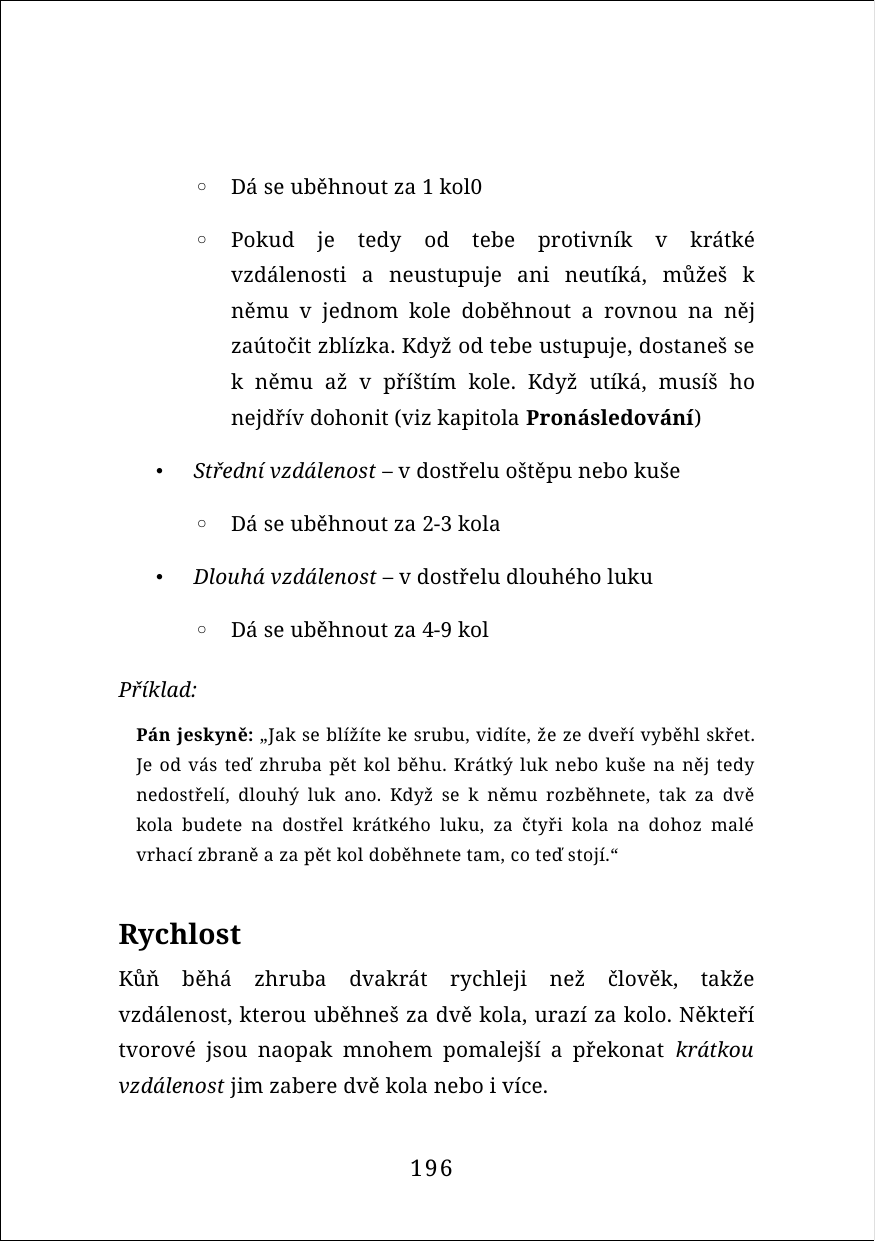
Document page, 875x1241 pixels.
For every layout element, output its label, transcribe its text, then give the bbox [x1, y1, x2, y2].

list Dá se uběhnout za 4-9 kol [193, 616, 756, 644]
list Dlouhá vzdálenost – v dostřelu dlouhého luku [156, 562, 756, 591]
subtitle Rychlost [118, 914, 756, 953]
text Příklad: [118, 675, 756, 703]
list Dá se uběhnout za 1 kol0 [193, 172, 756, 200]
text Kůň běhá zhruba dvakrát rychleji než člověk, takže vzdálenost, kterou uběhneš za dvě kola, urazí za kolo. Někteří tvorové jsou naopak mnohem pomalejší a překonat krátkou vzdálenost jim zabere dvě kola nebo i více. [118, 964, 756, 1099]
text Pán jeskyně: „Jak se blížíte ke srubu, vidíte, že ze dveří vyběhl skřet. Je od vás teď zhruba pět kol běhu. Krátký luk nebo kuše na něj tedy nedostřelí, dlouhý luk ano. Když se k němu rozběhnete, tak za dvě kola budete na dostřel krátkého luku, za čtyři kola na dohoz malé vrhací zbraně a za pět kol doběhnete tam, co teď stojí.“ [136, 722, 756, 867]
list Pokud je tedy od tebe protivník v krátké vzdálenosti a neustupuje ani neutíká, můžeš k němu v jednom kole doběhnout a rovnou na něj zaútočit zblízka. Když od tebe ustupuje, dostaneš se k němu až v příštím kole. Když utíká, musíš ho nejdřív dohonit (viz kapitola Pronásledování) [193, 225, 756, 431]
list Střední vzdálenost – v dostřelu oštěpu nebo kuše [156, 456, 756, 484]
list Dá se uběhnout za 2-3 kola [193, 509, 756, 537]
